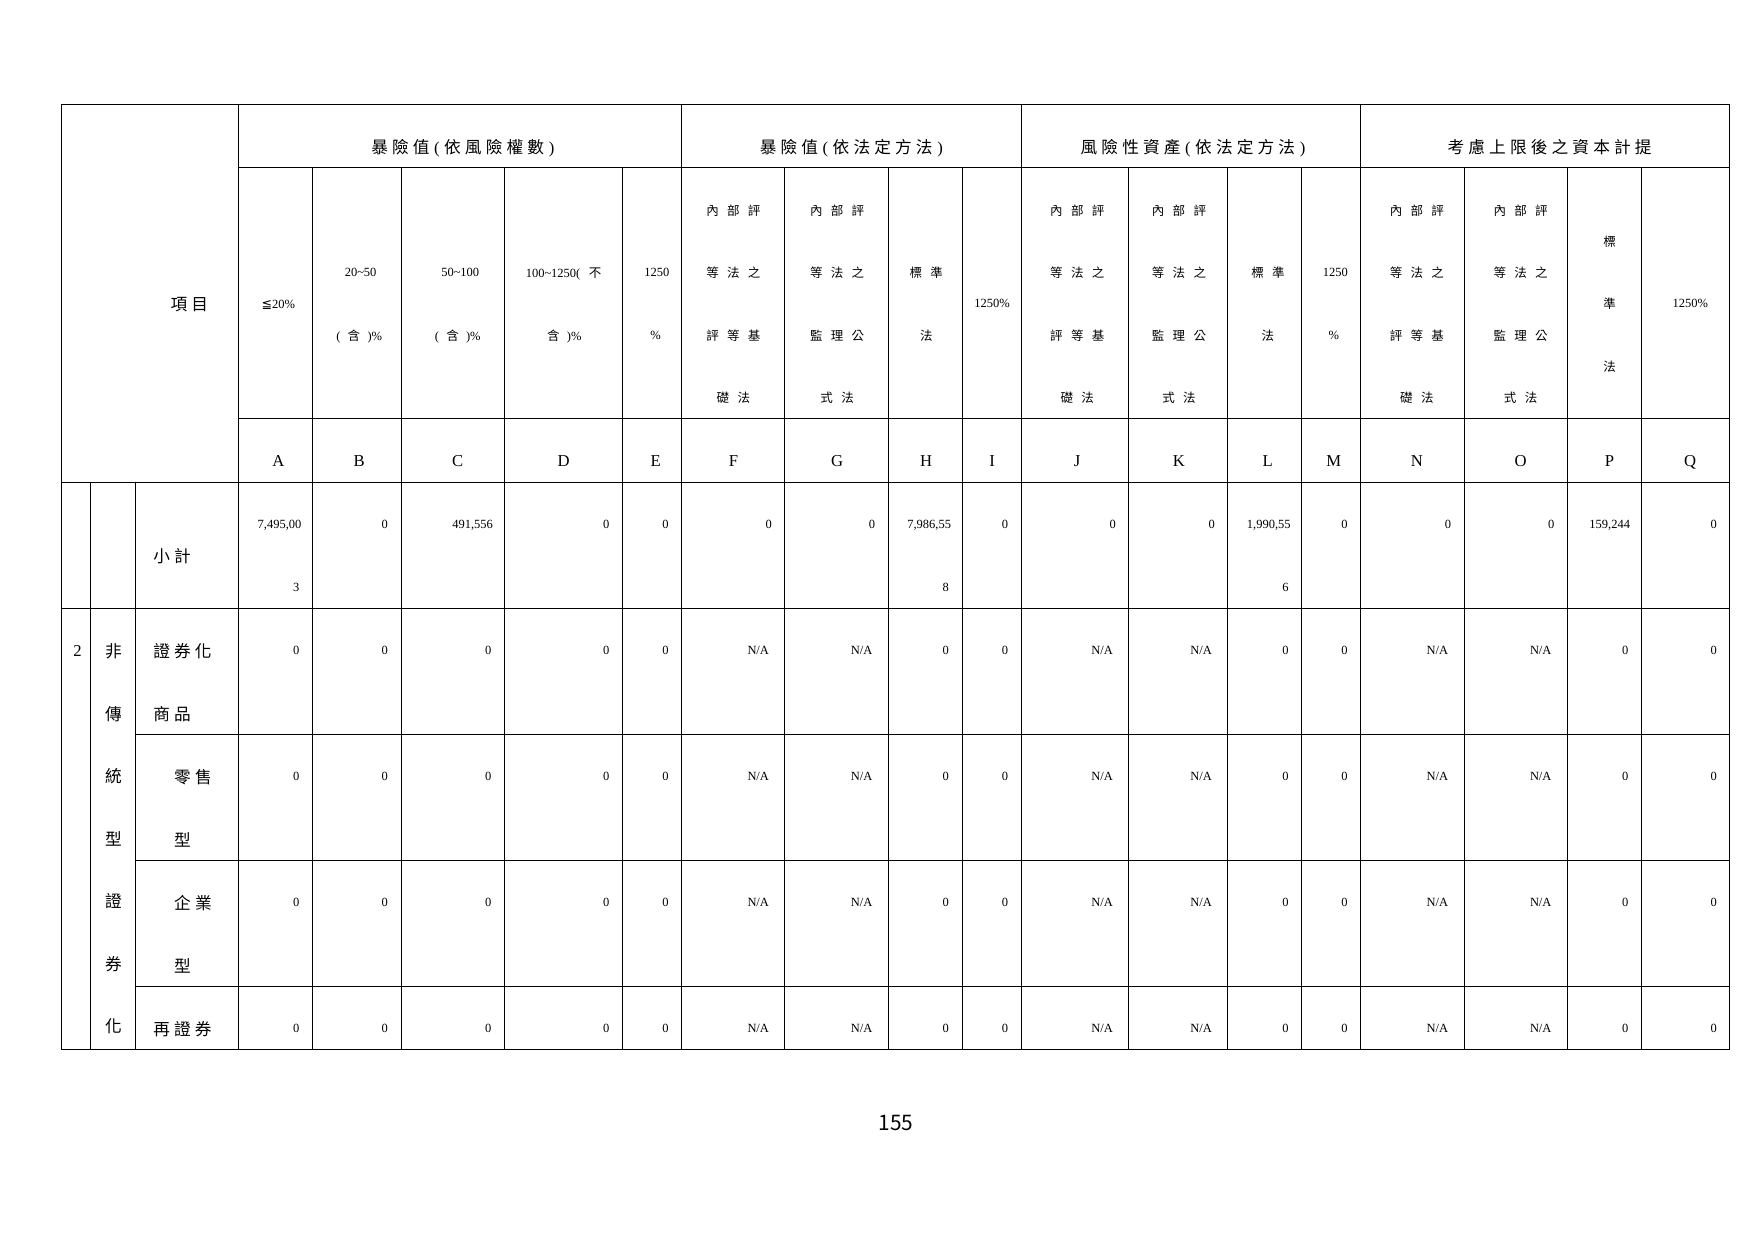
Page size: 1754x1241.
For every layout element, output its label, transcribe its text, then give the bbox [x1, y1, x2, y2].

table_cell N/A [1022, 735, 1128, 860]
table_cell 0 [1642, 987, 1729, 1049]
table_cell 0 [1568, 861, 1641, 986]
table_cell 再證券 [136, 987, 238, 1049]
table_cell 0 [239, 735, 312, 860]
table_cell N/A [1465, 861, 1567, 986]
table_cell N/A [1361, 861, 1464, 986]
table_cell B [313, 419, 401, 482]
table_cell C [402, 419, 504, 482]
table_header 考慮上限後之資本計提 [1361, 105, 1729, 167]
table_cell N/A [1361, 735, 1464, 860]
table_cell 0 [313, 483, 401, 608]
table_cell 標準法 [1228, 168, 1301, 418]
table_cell J [1022, 419, 1128, 482]
table_cell 0 [505, 987, 622, 1049]
table_cell 內部評等法之評等基礎法 [1022, 168, 1128, 418]
table_cell 非傳統型證券化 [91, 609, 135, 1049]
table_cell 0 [505, 861, 622, 986]
table_cell 0 [1022, 483, 1128, 608]
table_cell 0 [1302, 735, 1360, 860]
table_cell 0 [402, 735, 504, 860]
table_cell 1250% [1642, 168, 1729, 418]
table_cell P [1568, 419, 1641, 482]
table_cell 0 [313, 861, 401, 986]
table_cell N/A [1361, 609, 1464, 734]
table_cell 0 [889, 735, 962, 860]
table_cell N/A [785, 861, 888, 986]
table_cell L [1228, 419, 1301, 482]
table_cell 2 [62, 609, 90, 1049]
table_header 項目 [62, 105, 238, 482]
table_cell 0 [239, 861, 312, 986]
table_cell 證券化商品 [136, 609, 238, 734]
table_cell 0 [402, 987, 504, 1049]
table_cell F [682, 419, 784, 482]
table_cell 0 [623, 861, 681, 986]
table_cell 0 [623, 609, 681, 734]
table_cell 零售型 [136, 735, 238, 860]
table_cell 標準法 [1568, 168, 1641, 418]
table_cell ≦20% [239, 168, 312, 418]
table_cell 0 [1302, 609, 1360, 734]
table_cell 0 [963, 735, 1021, 860]
table_cell G [785, 419, 888, 482]
table_cell H [889, 419, 962, 482]
table_cell 0 [623, 987, 681, 1049]
table_cell 內部評等法之監理公式法 [1465, 168, 1567, 418]
table_cell 0 [623, 483, 681, 608]
table_cell 0 [505, 609, 622, 734]
table_cell 0 [1129, 483, 1227, 608]
table_cell 0 [889, 987, 962, 1049]
table_cell [62, 483, 90, 608]
table_cell 0 [313, 609, 401, 734]
table_cell N [1361, 419, 1464, 482]
table_cell N/A [1465, 609, 1567, 734]
table_cell 內部評等法之監理公式法 [785, 168, 888, 418]
table_cell 0 [313, 735, 401, 860]
table_cell N/A [1129, 735, 1227, 860]
table_cell 0 [1228, 861, 1301, 986]
table_cell 0 [623, 735, 681, 860]
table_cell N/A [1465, 735, 1567, 860]
table_cell 20~50(含)% [313, 168, 401, 418]
table_cell 1,990,556 [1228, 483, 1301, 608]
table_cell 0 [889, 861, 962, 986]
table_cell 0 [963, 861, 1021, 986]
table_cell 0 [505, 735, 622, 860]
table_cell 50~100(含)% [402, 168, 504, 418]
table_cell 7,495,003 [239, 483, 312, 608]
table_cell N/A [785, 609, 888, 734]
table_cell 1250% [963, 168, 1021, 418]
table_cell 0 [313, 987, 401, 1049]
table_cell N/A [682, 735, 784, 860]
table_cell 0 [1302, 987, 1360, 1049]
table_cell N/A [682, 861, 784, 986]
table_cell 7,986,558 [889, 483, 962, 608]
table_cell 0 [889, 609, 962, 734]
table_cell 100~1250(不含)% [505, 168, 622, 418]
table_cell 0 [1642, 861, 1729, 986]
table_cell 0 [1642, 609, 1729, 734]
table_cell I [963, 419, 1021, 482]
table_cell 0 [1642, 735, 1729, 860]
table_cell 0 [1361, 483, 1464, 608]
table_cell N/A [1129, 987, 1227, 1049]
table_cell 企業型 [136, 861, 238, 986]
table_cell 0 [1302, 483, 1360, 608]
table_cell 0 [239, 987, 312, 1049]
table_cell 0 [402, 609, 504, 734]
table_cell 0 [1302, 861, 1360, 986]
table_cell 0 [1568, 609, 1641, 734]
table_cell N/A [785, 987, 888, 1049]
table_cell 0 [785, 483, 888, 608]
table_cell 0 [1642, 483, 1729, 608]
table_cell M [1302, 419, 1360, 482]
table_cell N/A [1022, 987, 1128, 1049]
table_cell 0 [963, 483, 1021, 608]
table_cell 0 [1228, 987, 1301, 1049]
table_cell 內部評等法之評等基礎法 [1361, 168, 1464, 418]
table_cell 0 [505, 483, 622, 608]
table_cell Q [1642, 419, 1729, 482]
table_cell 0 [1465, 483, 1567, 608]
table_cell 小計 [136, 483, 238, 608]
table_cell N/A [1022, 609, 1128, 734]
table_cell K [1129, 419, 1227, 482]
table_cell E [623, 419, 681, 482]
table_cell 0 [1228, 609, 1301, 734]
table_cell N/A [1129, 609, 1227, 734]
table_cell D [505, 419, 622, 482]
table_cell 491,556 [402, 483, 504, 608]
table_cell N/A [1361, 987, 1464, 1049]
table_cell N/A [1129, 861, 1227, 986]
table_cell 1250% [1302, 168, 1360, 418]
table_cell 0 [1568, 987, 1641, 1049]
table_cell A [239, 419, 312, 482]
table_cell 0 [1568, 735, 1641, 860]
table_cell N/A [682, 609, 784, 734]
table_cell 標準法 [889, 168, 962, 418]
table_header 暴險值(依法定方法) [682, 105, 1021, 167]
table_cell N/A [1465, 987, 1567, 1049]
table_cell 0 [239, 609, 312, 734]
table_header 風險性資產(依法定方法) [1022, 105, 1360, 167]
table_cell N/A [1022, 861, 1128, 986]
table_cell 內部評等法之評等基礎法 [682, 168, 784, 418]
table_cell 0 [963, 987, 1021, 1049]
table_cell N/A [785, 735, 888, 860]
table_cell 0 [963, 609, 1021, 734]
table_cell [91, 483, 135, 608]
table_cell N/A [682, 987, 784, 1049]
table_cell 159,244 [1568, 483, 1641, 608]
table_cell 0 [682, 483, 784, 608]
table_cell 內部評等法之監理公式法 [1129, 168, 1227, 418]
table_cell 0 [402, 861, 504, 986]
table_cell O [1465, 419, 1567, 482]
table_cell 1250% [623, 168, 681, 418]
table_cell 0 [1228, 735, 1301, 860]
table_header 暴險值(依風險權數) [239, 105, 681, 167]
